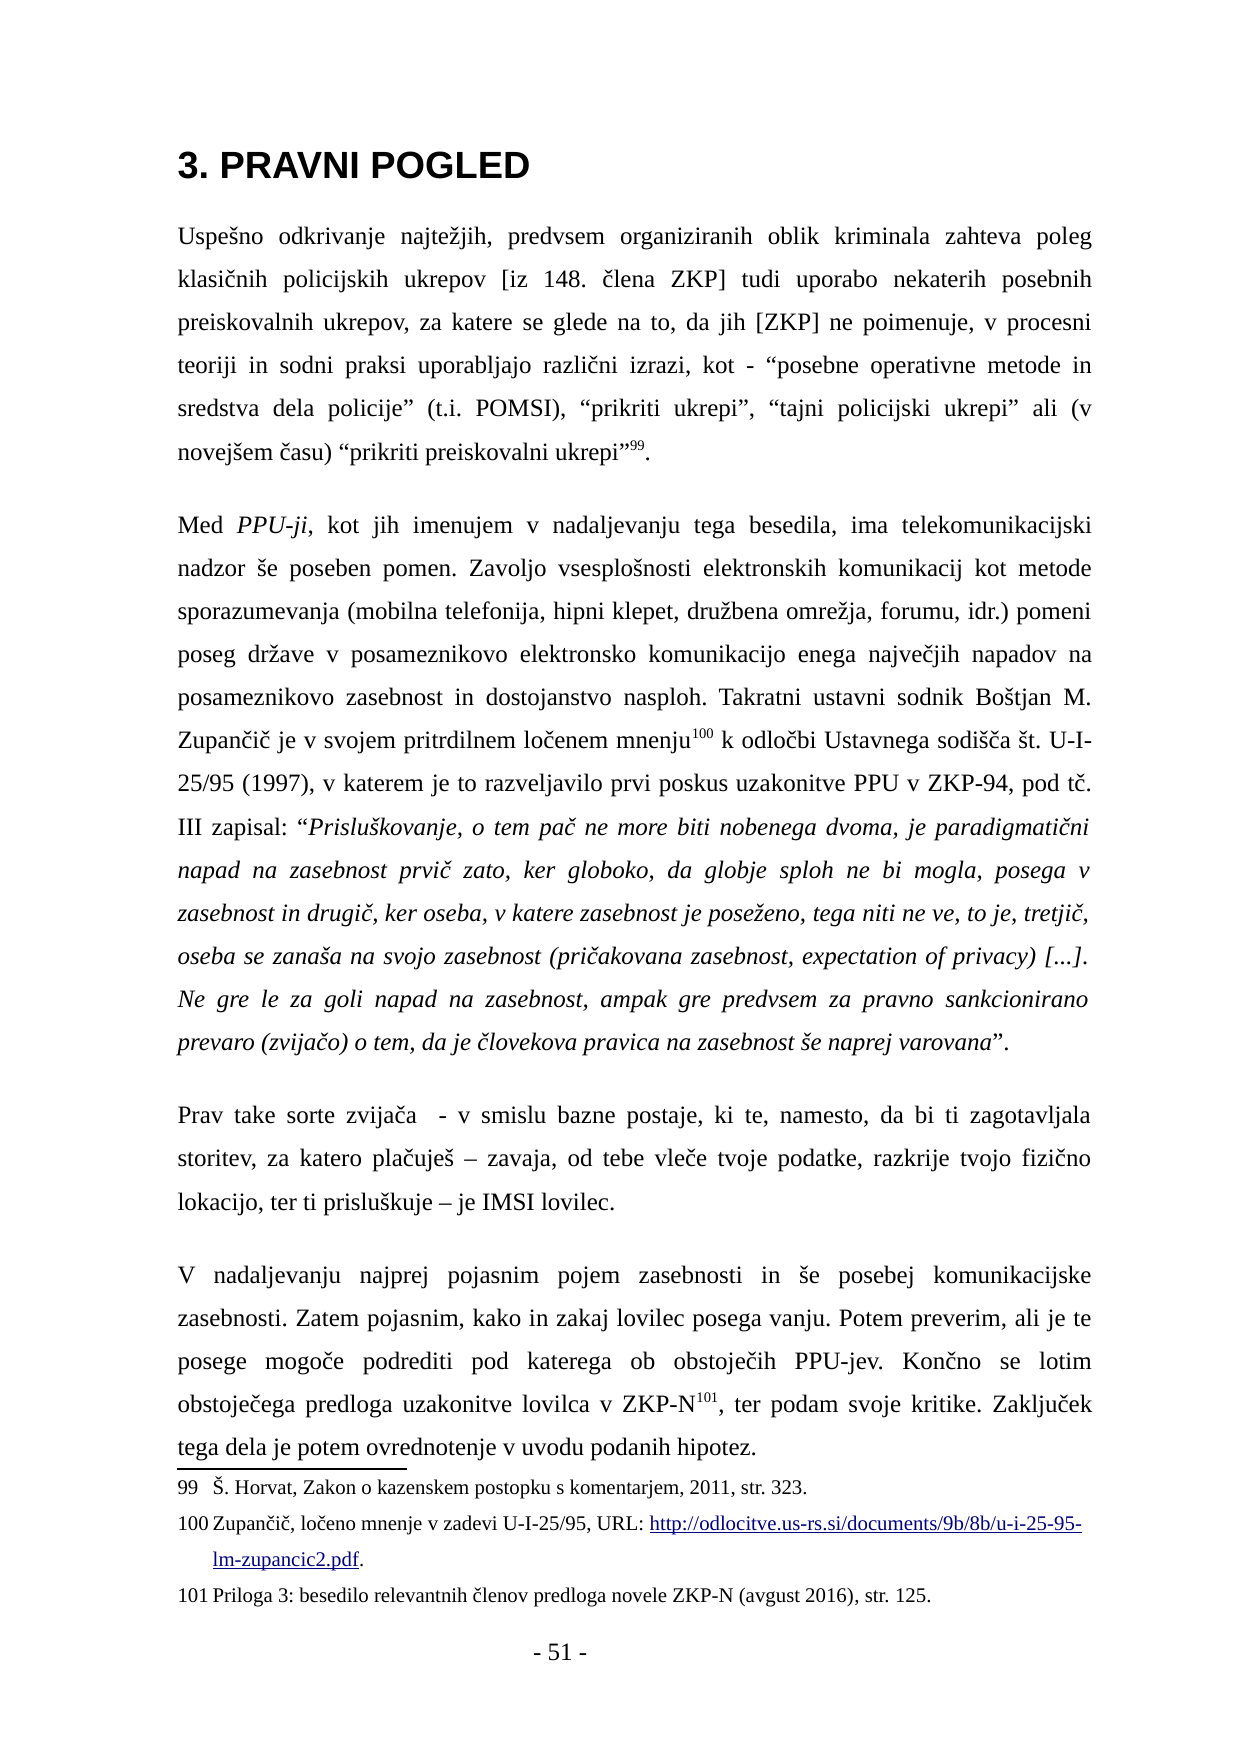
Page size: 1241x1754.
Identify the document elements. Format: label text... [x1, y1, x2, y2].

subtitle 3. Pravni pogled [177, 143, 1093, 187]
text Š. Horvat, Zakon o kazenskem postopku s komentarjem, 2011, str. 323. [177, 1475, 1093, 1499]
text V nadaljevanju najprej pojasnim pojem zasebnosti in še posebej komunikacijske zasebnosti. Zatem pojasnim, kako in zakaj lovilec posega vanju. Potem preverim, ali je te posege mogoče podrediti pod katerega ob obstoječih PPU-jev. Končno se lotim obstoječega predloga uzakonitve lovilca v ZKP-N, ter podam svoje kritike. Zaključek tega dela je potem ovrednotenje v uvodu podanih hipotez. [177, 1260, 1093, 1461]
text Med PPU-ji, kot jih imenujem v nadaljevanju tega besedila, ima telekomunikacijski nadzor še poseben pomen. Zavoljo vsesplošnosti elektronskih komunikacij kot metode sporazumevanja (mobilna telefonija, hipni klepet, družbena omrežja, forumu, idr.) pomeni poseg države v posameznikovo elektronsko komunikacijo enega največjih napadov na posameznikovo zasebnost in dostojanstvo nasploh. Takratni ustavni sodnik Boštjan M. Zupančič je v svojem pritrdilnem ločenem mnenju k odločbi Ustavnega sodišča št. U-I-25/95 (1997), v katerem je to razveljavilo prvi poskus uzakonitve PPU v ZKP-94, pod tč. III zapisal: “Prisluškovanje, o tem pač ne more biti nobenega dvoma, je paradigmatični napad na zasebnost prvič zato, ker globoko, da globje sploh ne bi mogla, posega v zasebnost in drugič, ker oseba, v katere zasebnost je poseženo, tega niti ne ve, to je, tretjič, oseba se zanaša na svojo zasebnost (pričakovana zasebnost, expectation of privacy) [...]. Ne gre le za goli napad na zasebnost, ampak gre predvsem za pravno sankcionirano prevaro (zvijačo) o tem, da je človekova pravica na zasebnost še naprej varovana”. [177, 510, 1093, 1056]
text Priloga 3: besedilo relevantnih členov predloga novele ZKP-N (avgust 2016), str. 125. [177, 1583, 1093, 1607]
text Uspešno odkrivanje najtežjih, predvsem organiziranih oblik kriminala zahteva poleg klasičnih policijskih ukrepov [iz 148. člena ZKP] tudi uporabo nekaterih posebnih preiskovalnih ukrepov, za katere se glede na to, da jih [ZKP] ne poimenuje, v procesni teoriji in sodni praksi uporabljajo različni izrazi, kot - “posebne operativne metode in sredstva dela policije” (t.i. POMSI), “prikriti ukrepi”, “tajni policijski ukrepi” ali (v novejšem času) “prikriti preiskovalni ukrepi”. [177, 221, 1093, 465]
text Zupančič, ločeno mnenje v zadevi U-I-25/95, URL: http://odlocitve.us-rs.si/documents/9b/8b/u-i-25-95-lm-zupancic2.pdf. [177, 1511, 1093, 1571]
text Prav take sorte zvijača - v smislu bazne postaje, ki te, namesto, da bi ti zagotavljala storitev, za katero plačuješ – zavaja, od tebe vleče tvoje podatke, razkrije tvojo fizično lokacijo, ter ti prisluškuje – je IMSI lovilec. [177, 1100, 1093, 1215]
